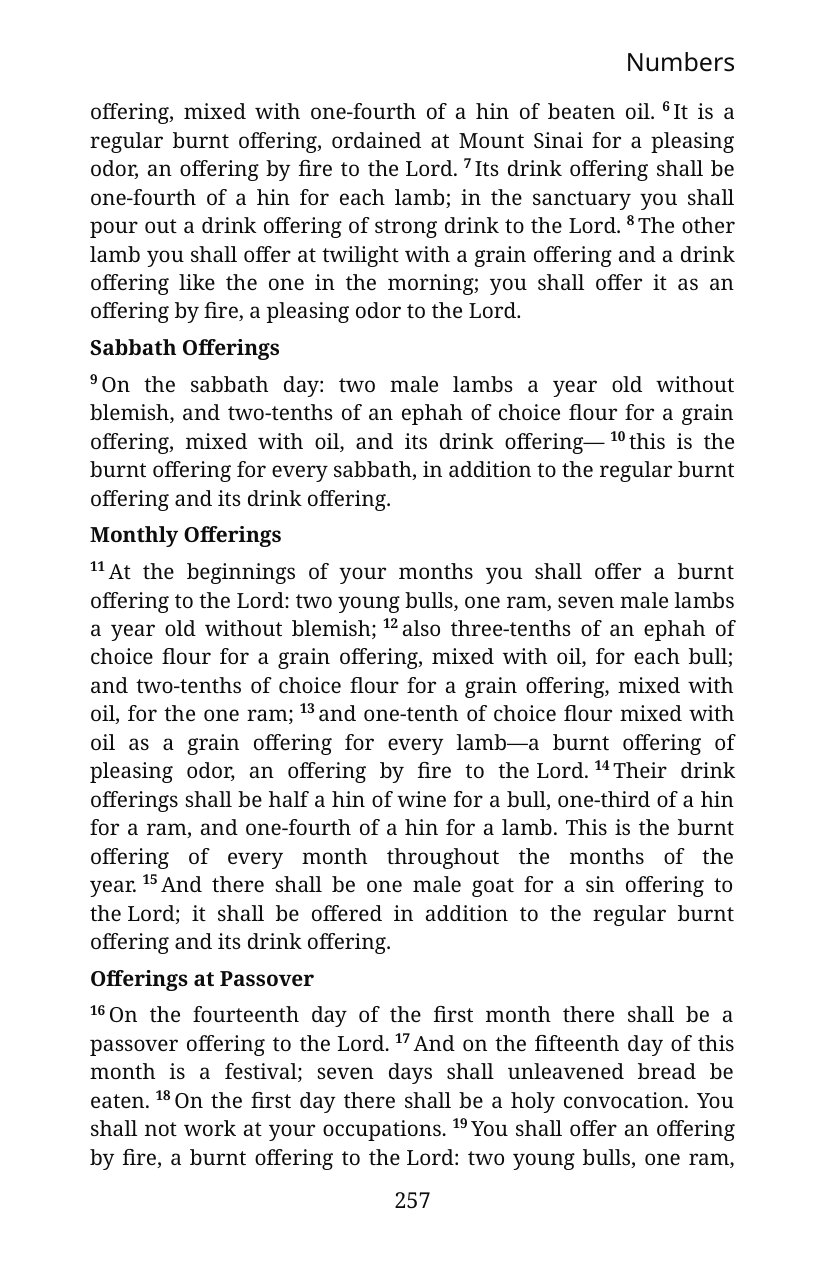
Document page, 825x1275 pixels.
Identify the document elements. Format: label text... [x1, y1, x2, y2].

text 11 At the beginnings of your months you shall offer a burnt offering to the Lord: two young bulls, one ram, seven male lambs a year old without blemish; 12 also three-tenths of an ephah of choice flour for a grain offering, mixed with oil, for each bull; and two-tenths of choice flour for a grain offering, mixed with oil, for the one ram; 13 and one-tenth of choice flour mixed with oil as a grain offering for every lamb—a burnt offering of pleasing odor, an offering by fire to the Lord. 14 Their drink offerings shall be half a hin of wine for a bull, one-third of a hin for a ram, and one-fourth of a hin for a lamb. This is the burnt offering of every month throughout the months of the year. 15 And there shall be one male goat for a sin offering to the Lord; it shall be offered in addition to the regular burnt offering and its drink offering. [90, 557, 735, 956]
text Offerings at Passover [90, 964, 735, 992]
text 16 On the fourteenth day of the first month there shall be a passover offering to the Lord. 17 And on the fifteenth day of this month is a festival; seven days shall unleavened bread be eaten. 18 On the first day there shall be a holy convocation. You shall not work at your occupations. 19 You shall offer an offering by fire, a burnt offering to the Lord: two young bulls, one ram, [90, 1001, 735, 1171]
text 9 On the sabbath day: two male lambs a year old without blemish, and two-tenths of an ephah of choice flour for a grain offering, mixed with oil, and its drink offering— 10 this is the burnt offering for every sabbath, in addition to the regular burnt offering and its drink offering. [90, 370, 735, 512]
text Sabbath Offerings [90, 333, 735, 362]
text Monthly Offerings [90, 521, 735, 549]
text offering, mixed with one-fourth of a hin of beaten oil. 6 It is a regular burnt offering, ordained at Mount Sinai for a pleasing odor, an offering by fire to the Lord. 7 Its drink offering shall be one-fourth of a hin for each lamb; in the sanctuary you shall pour out a drink offering of strong drink to the Lord. 8 The other lamb you shall offer at twilight with a grain offering and a drink offering like the one in the morning; you shall offer it as an offering by fire, a pleasing odor to the Lord. [90, 97, 735, 325]
